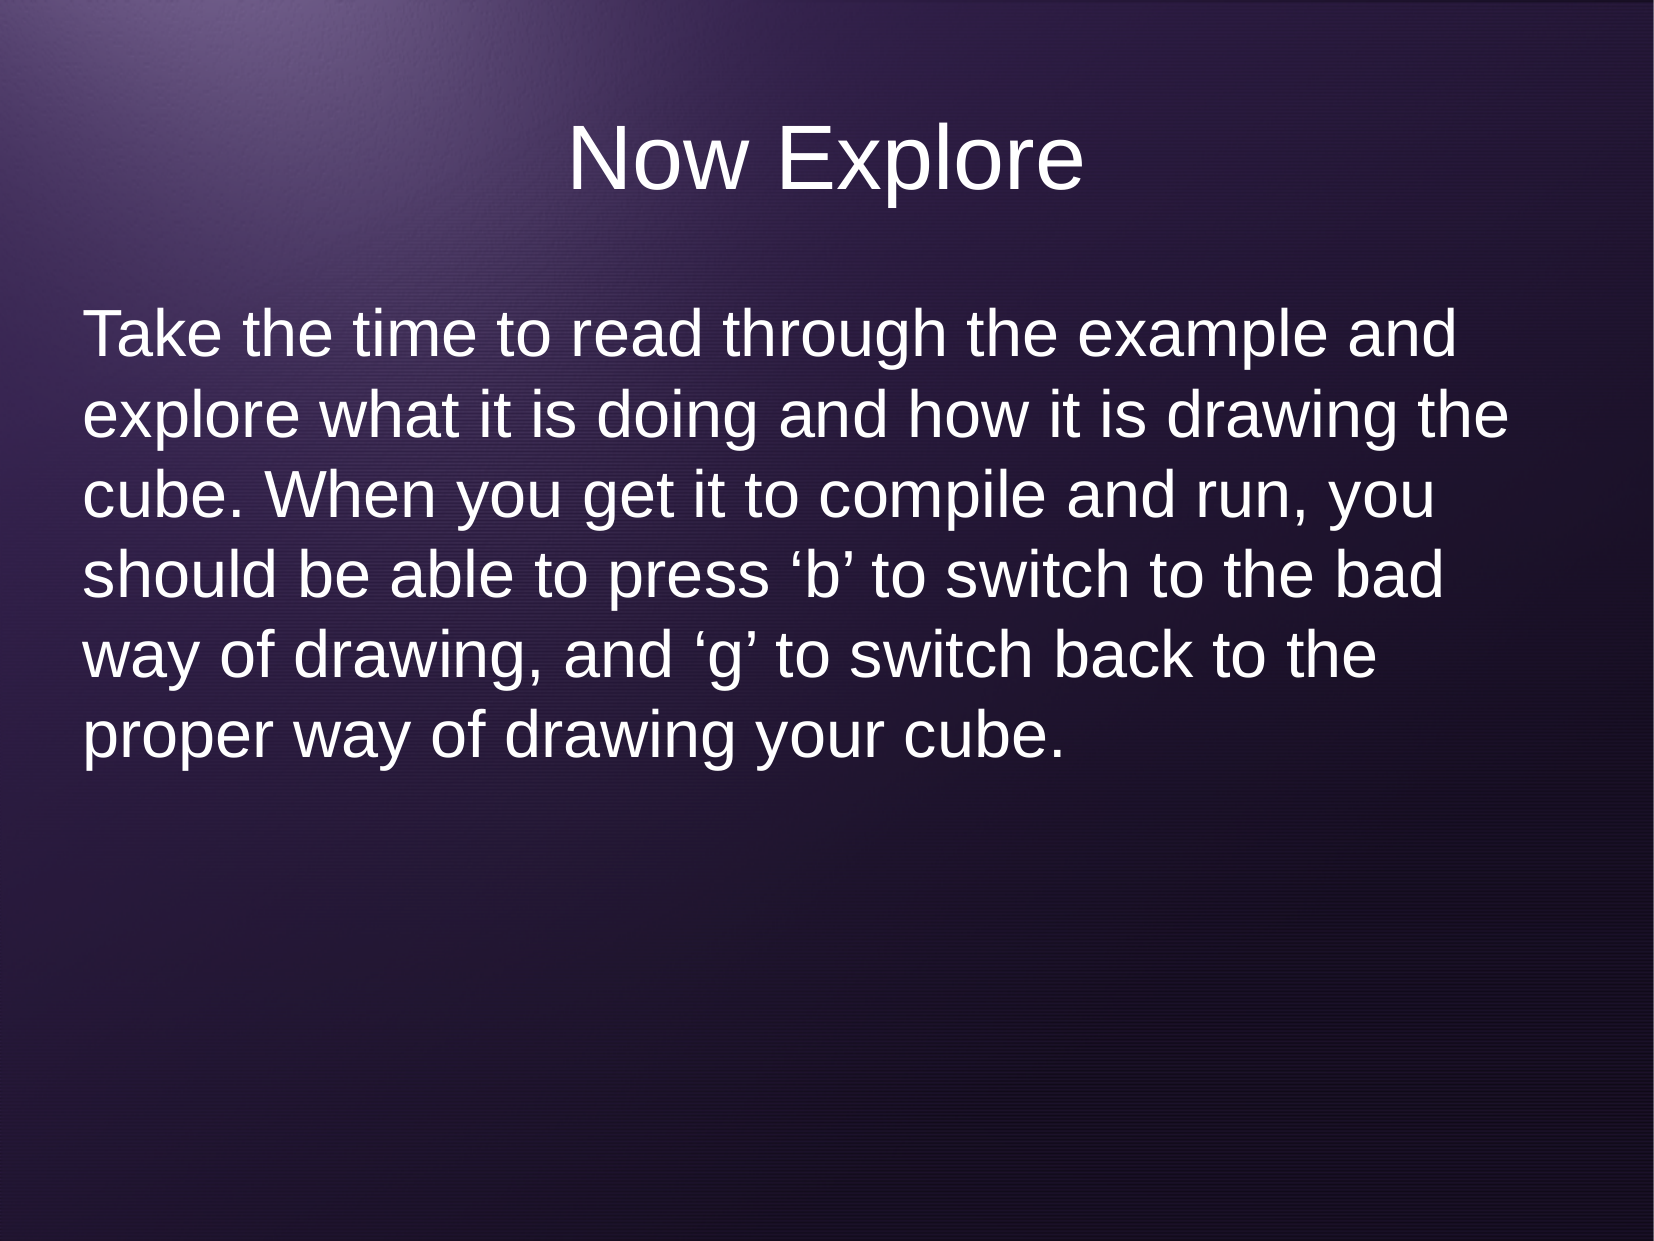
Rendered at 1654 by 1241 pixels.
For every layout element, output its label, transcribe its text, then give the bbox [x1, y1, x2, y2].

title Now Explore [82, 49, 1571, 257]
list Take the time to read through the example and explore what it is doing and how it is drawing the cube. When you get it to compile and run, you should be able to press ‘b’ to switch to the bad way of drawing, and ‘g’ to switch back to the proper way of drawing your cube. [82, 290, 1571, 1010]
